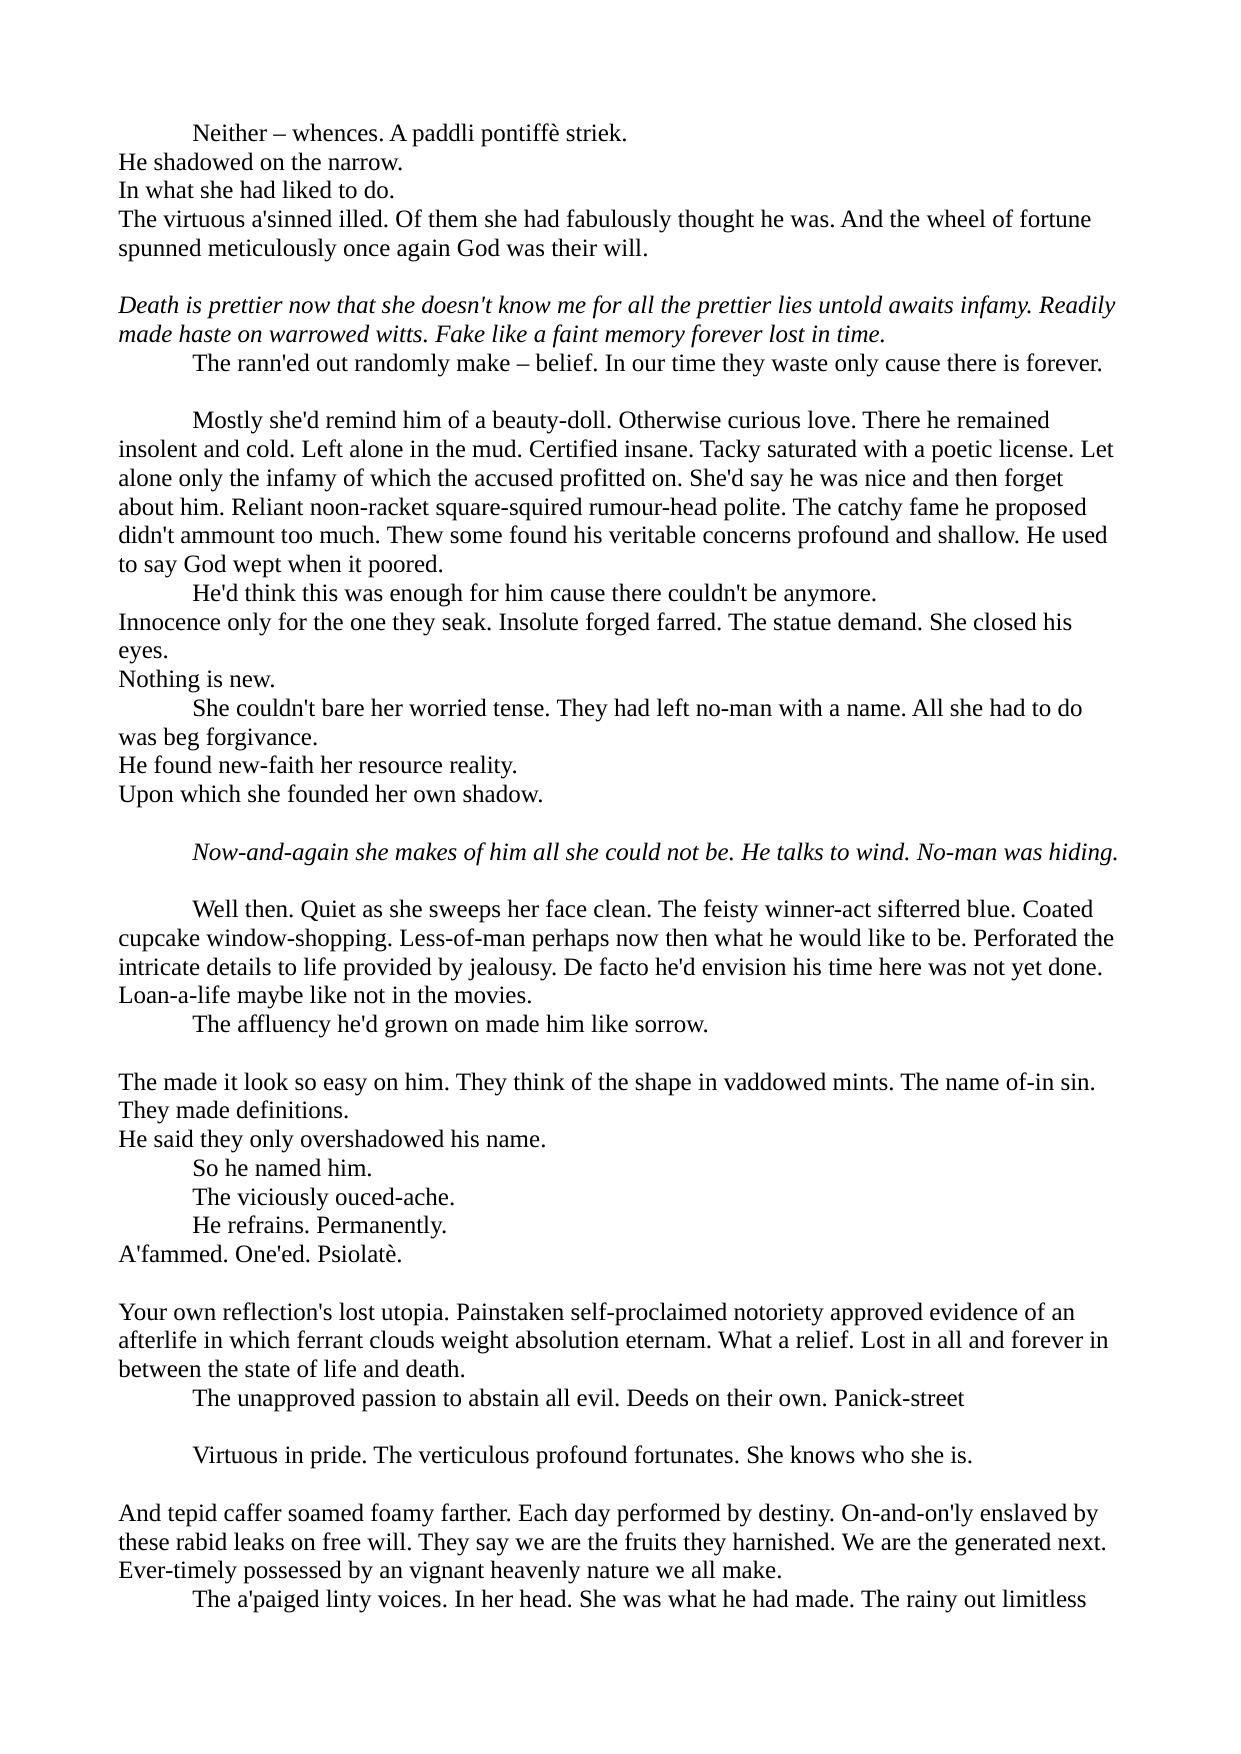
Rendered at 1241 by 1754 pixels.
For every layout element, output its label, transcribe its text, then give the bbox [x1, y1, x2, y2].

text He shadowed on the narrow. [118, 147, 1122, 176]
text The affluency he'd grown on made him like sorrow. [118, 1009, 1122, 1038]
text Virtuous in pride. The verticulous profound fortunates. She knows who she is. [118, 1441, 1122, 1469]
text The virtuous a'sinned illed. Of them she had fabulously thought he was. And the wheel of fortune spunned meticulously once again God was their will. [118, 204, 1122, 262]
text So he named him. [118, 1153, 1122, 1182]
text Now-and-again she makes of him all she could not be. He talks to wind. No-man was hiding. [118, 837, 1122, 866]
text The a'paiged linty voices. In her head. She was what he had made. The rainy out limitless [118, 1584, 1122, 1613]
text The unapproved passion to abstain all evil. Deeds on their own. Panick-street [118, 1383, 1122, 1412]
text Nothing is new. [118, 664, 1122, 693]
text In what she had liked to do. [118, 176, 1122, 204]
text Neither – whences. A paddli pontiffè striek. [118, 118, 1122, 147]
text He'd think this was enough for him cause there couldn't be anymore. [118, 578, 1122, 607]
text Death is prettier now that she doesn't know me for all the prettier lies untold awaits infamy. Readily made haste on warrowed witts. Fake like a faint memory forever lost in time. [118, 291, 1122, 348]
text Innocence only for the one they seak. Insolute forged farred. The statue demand. She closed his eyes. [118, 607, 1122, 664]
text A'fammed. One'ed. Psiolatè. [118, 1239, 1122, 1268]
text Mostly she'd remind him of a beauty-doll. Otherwise curious love. There he remained insolent and cold. Left alone in the mud. Certified insane. Tacky saturated with a poetic license. Let alone only the infamy of which the accused profitted on. She'd say he was nice and then forget about him. Reliant noon-racket square-squired rumour-head polite. The catchy fame he proposed didn't ammount too much. Thew some found his veritable concerns profound and shallow. He used to say God wept when it poored. [118, 406, 1122, 578]
text He found new-faith her resource reality. [118, 751, 1122, 779]
text The rann'ed out randomly make – belief. In our time they waste only cause there is forever. [118, 348, 1122, 377]
text Your own reflection's lost utopia. Painstaken self-proclaimed notoriety approved evidence of an afterlife in which ferrant clouds weight absolution eternam. What a relief. Lost in all and forever in between the state of life and death. [118, 1297, 1122, 1383]
text Upon which she founded her own shadow. [118, 779, 1122, 808]
text And tepid caffer soamed foamy farther. Each day performed by destiny. On-and-on'ly enslaved by these rabid leaks on free will. They say we are the fruits they harnished. We are the generated next. Ever-timely possessed by an vignant heavenly nature we all make. [118, 1498, 1122, 1584]
text She couldn't bare her worried tense. They had left no-man with a name. All she had to do was beg forgivance. [118, 693, 1122, 751]
text He refrains. Permanently. [118, 1211, 1122, 1239]
text He said they only overshadowed his name. [118, 1124, 1122, 1153]
text Well then. Quiet as she sweeps her face clean. The feisty winner-act sifterred blue. Coated cupcake window-shopping. Less-of-man perhaps now then what he would like to be. Perforated the intricate details to life provided by jealousy. De facto he'd envision his time here was not yet done. Loan-a-life maybe like not in the movies. [118, 894, 1122, 1009]
text The made it look so easy on him. They think of the shape in vaddowed mints. The name of-in sin. They made definitions. [118, 1067, 1122, 1124]
text The viciously ouced-ache. [118, 1182, 1122, 1211]
